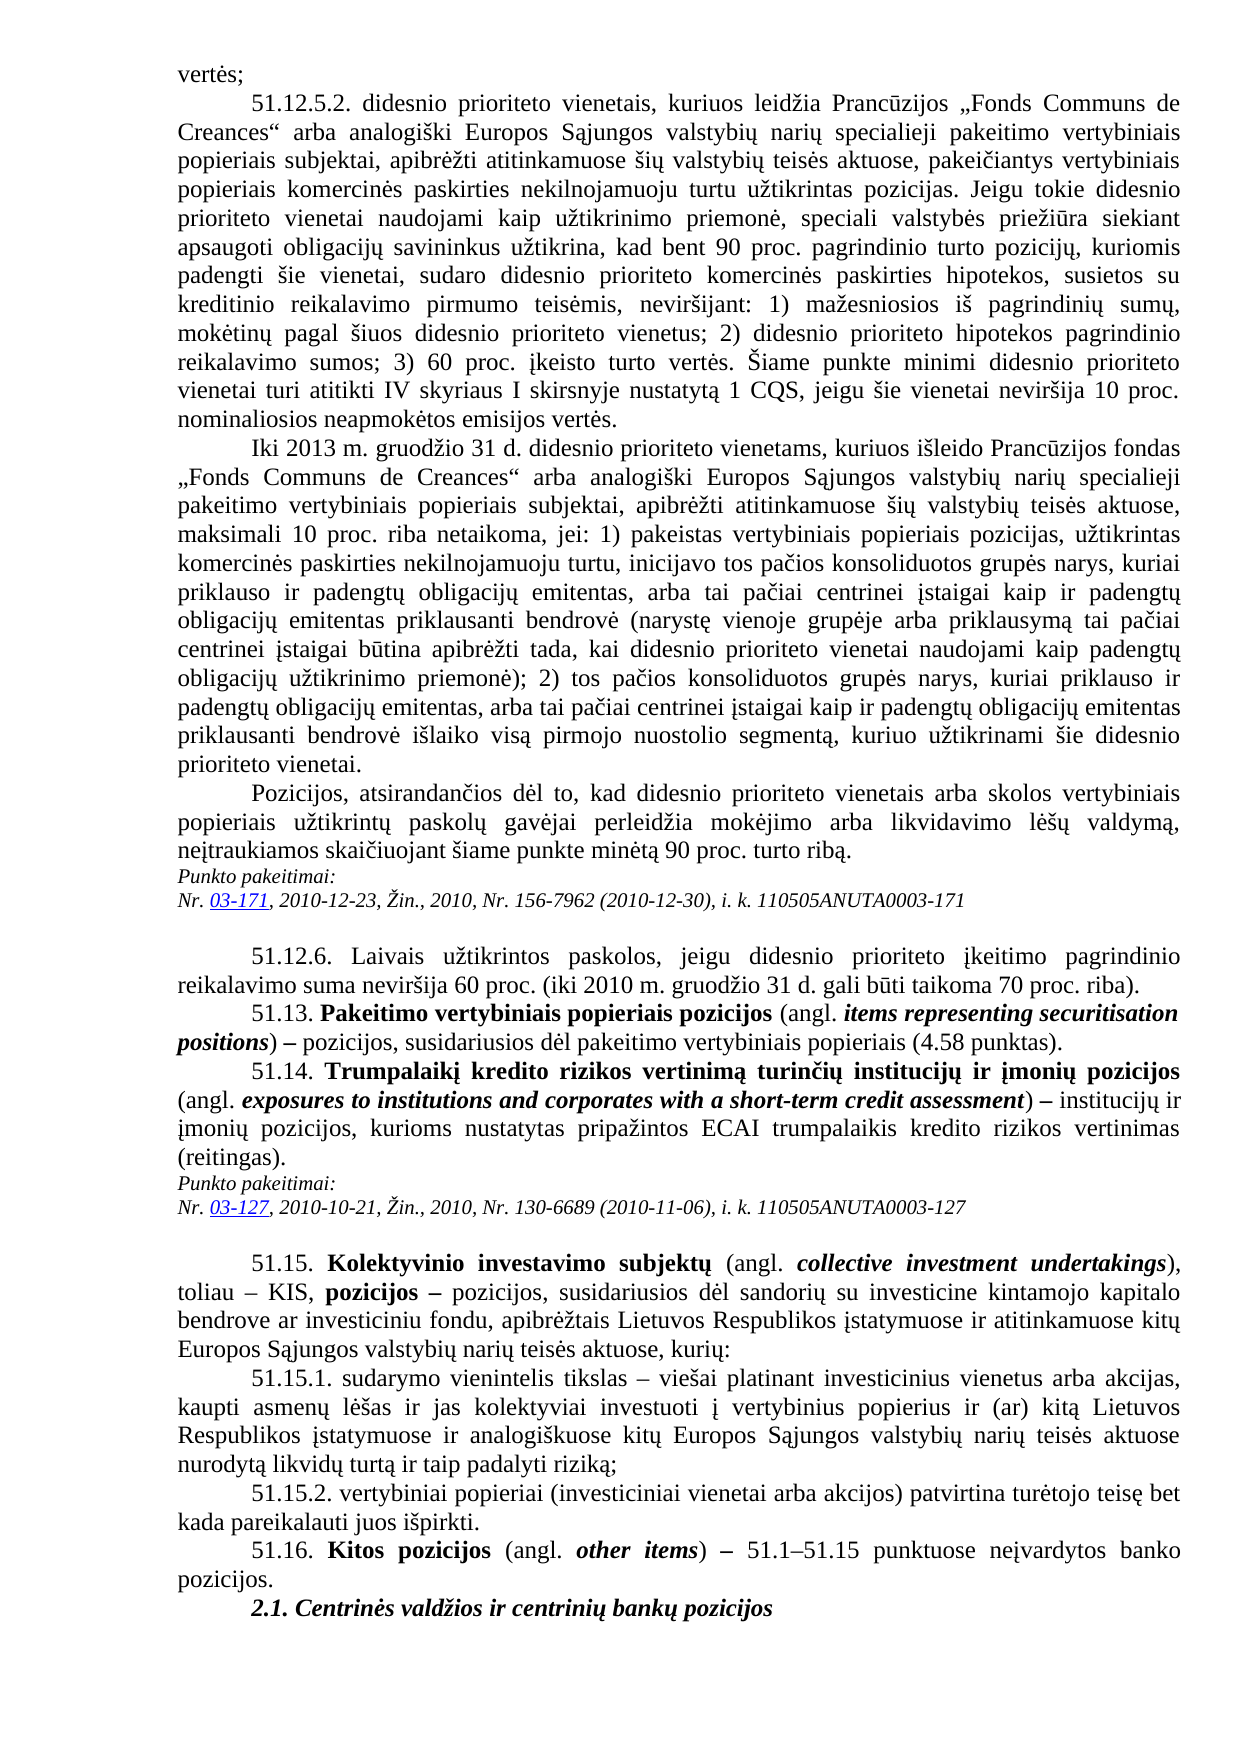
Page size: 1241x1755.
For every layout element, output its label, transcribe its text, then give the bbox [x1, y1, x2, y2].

text Nr. 03-127, 2010-10-21, Žin., 2010, Nr. 130-6689 (2010-11-06), i. k. 110505ANUTA0003-127 [177, 1195, 1181, 1219]
text Pozicijos, atsirandančios dėl to, kad didesnio prioriteto vienetais arba skolos vertybiniais popieriais užtikrintų paskolų gavėjai perleidžia mokėjimo arba likvidavimo lėšų valdymą, neįtraukiamos skaičiuojant šiame punkte minėtą 90 proc. turto ribą. [177, 778, 1181, 864]
text 51.15.1. sudarymo vienintelis tikslas – viešai platinant investicinius vienetus arba akcijas, kaupti asmenų lėšas ir jas kolektyviai investuoti į vertybinius popierius ir (ar) kitą Lietuvos Respublikos įstatymuose ir analogiškuose kitų Europos Sąjungos valstybių narių teisės aktuose nurodytą likvidų turtą ir taip padalyti riziką; [177, 1363, 1181, 1478]
text 2.1. Centrinės valdžios ir centrinių bankų pozicijos [177, 1593, 1181, 1622]
text Punkto pakeitimai: [177, 1171, 1181, 1195]
text 51.16. Kitos pozicijos (angl. other items) – 51.1–51.15 punktuose neįvardytos banko pozicijos. [177, 1535, 1181, 1593]
text 51.15.2. vertybiniai popieriai (investiciniai vienetai arba akcijos) patvirtina turėtojo teisę bet kada pareikalauti juos išpirkti. [177, 1478, 1181, 1535]
text Iki 2013 m. gruodžio 31 d. didesnio prioriteto vienetams, kuriuos išleido Prancūzijos fondas „Fonds Communs de Creances“ arba analogiški Europos Sąjungos valstybių narių specialieji pakeitimo vertybiniais popieriais subjektai, apibrėžti atitinkamuose šių valstybių teisės aktuose, maksimali 10 proc. riba netaikoma, jei: 1) pakeistas vertybiniais popieriais pozicijas, užtikrintas komercinės paskirties nekilnojamuoju turtu, inicijavo tos pačios konsoliduotos grupės narys, kuriai priklauso ir padengtų obligacijų emitentas, arba tai pačiai centrinei įstaigai kaip ir padengtų obligacijų emitentas priklausanti bendrovė (narystę vienoje grupėje arba priklausymą tai pačiai centrinei įstaigai būtina apibrėžti tada, kai didesnio prioriteto vienetai naudojami kaip padengtų obligacijų užtikrinimo priemonė); 2) tos pačios konsoliduotos grupės narys, kuriai priklauso ir padengtų obligacijų emitentas, arba tai pačiai centrinei įstaigai kaip ir padengtų obligacijų emitentas priklausanti bendrovė išlaiko visą pirmojo nuostolio segmentą, kuriuo užtikrinami šie didesnio prioriteto vienetai. [177, 433, 1181, 778]
text Nr. 03-171, 2010-12-23, Žin., 2010, Nr. 156-7962 (2010-12-30), i. k. 110505ANUTA0003-171 [177, 888, 1181, 912]
text Punkto pakeitimai: [177, 864, 1181, 888]
text 51.14. Trumpalaikį kredito rizikos vertinimą turinčių institucijų ir įmonių pozicijos (angl. exposures to institutions and corporates with a short-term credit assessment) – institucijų ir įmonių pozicijos, kurioms nustatytas pripažintos ECAI trumpalaikis kredito rizikos vertinimas (reitingas). [177, 1056, 1181, 1171]
text 51.13. Pakeitimo vertybiniais popieriais pozicijos (angl. items representing securitisation positions) – pozicijos, susidariusios dėl pakeitimo vertybiniais popieriais (4.58 punktas). [177, 998, 1181, 1056]
text vertės; [177, 59, 1181, 88]
text 51.15. Kolektyvinio investavimo subjektų (angl. collective investment undertakings), toliau – KIS, pozicijos – pozicijos, susidariusios dėl sandorių su investicine kintamojo kapitalo bendrove ar investiciniu fondu, apibrėžtais Lietuvos Respublikos įstatymuose ir atitinkamuose kitų Europos Sąjungos valstybių narių teisės aktuose, kurių: [177, 1248, 1181, 1363]
text 51.12.5.2. didesnio prioriteto vienetais, kuriuos leidžia Prancūzijos „Fonds Communs de Creances“ arba analogiški Europos Sąjungos valstybių narių specialieji pakeitimo vertybiniais popieriais subjektai, apibrėžti atitinkamuose šių valstybių teisės aktuose, pakeičiantys vertybiniais popieriais komercinės paskirties nekilnojamuoju turtu užtikrintas pozicijas. Jeigu tokie didesnio prioriteto vienetai naudojami kaip užtikrinimo priemonė, speciali valstybės priežiūra siekiant apsaugoti obligacijų savininkus užtikrina, kad bent 90 proc. pagrindinio turto pozicijų, kuriomis padengti šie vienetai, sudaro didesnio prioriteto komercinės paskirties hipotekos, susietos su kreditinio reikalavimo pirmumo teisėmis, neviršijant: 1) mažesniosios iš pagrindinių sumų, mokėtinų pagal šiuos didesnio prioriteto vienetus; 2) didesnio prioriteto hipotekos pagrindinio reikalavimo sumos; 3) 60 proc. įkeisto turto vertės. Šiame punkte minimi didesnio prioriteto vienetai turi atitikti IV skyriaus I skirsnyje nustatytą 1 CQS, jeigu šie vienetai neviršija 10 proc. nominaliosios neapmokėtos emisijos vertės. [177, 88, 1181, 433]
text 51.12.6. Laivais užtikrintos paskolos, jeigu didesnio prioriteto įkeitimo pagrindinio reikalavimo suma neviršija 60 proc. (iki 2010 m. gruodžio 31 d. gali būti taikoma 70 proc. riba). [177, 941, 1181, 998]
